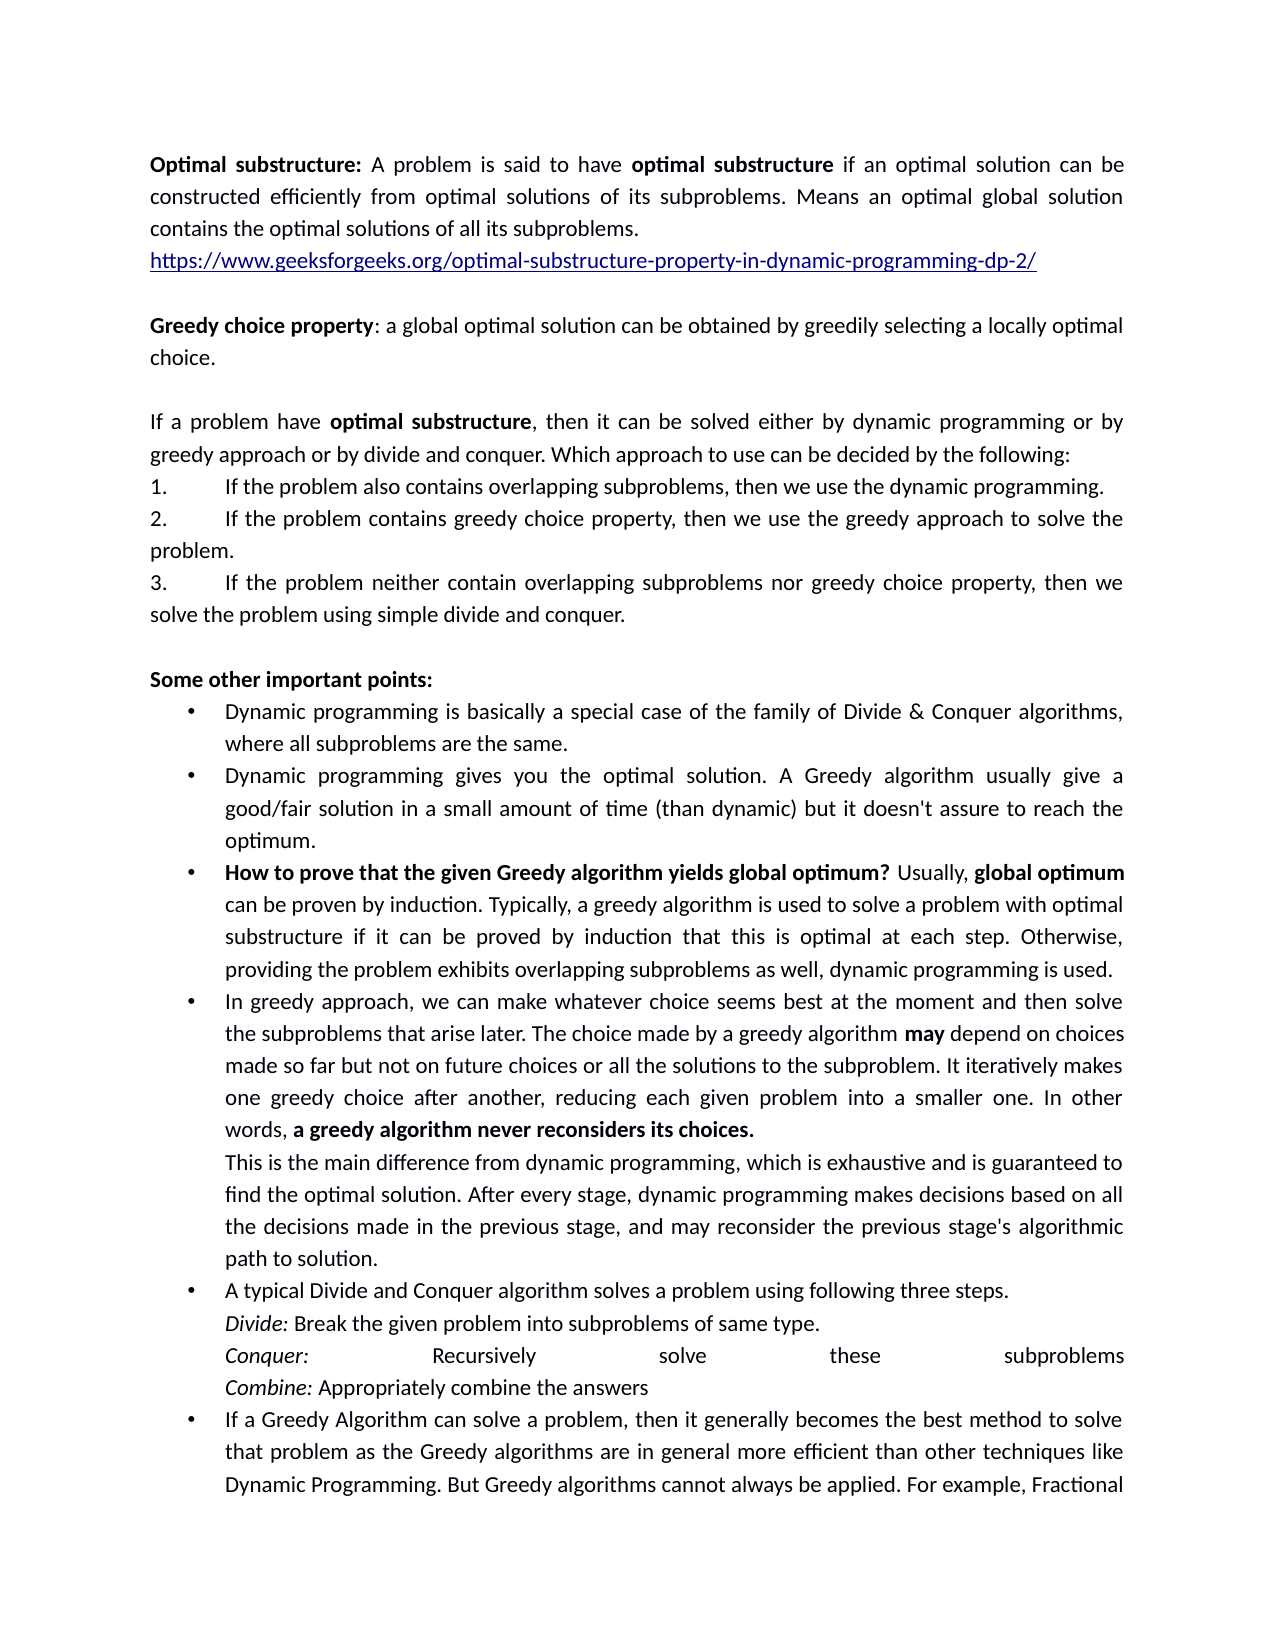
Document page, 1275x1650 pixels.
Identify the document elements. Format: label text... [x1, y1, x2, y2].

list Dynamic programming gives you the optimal solution. A Greedy algorithm usually give a good/fair solution in a small amount of time (than dynamic) but it doesn't assure to reach the optimum. [187, 762, 1125, 854]
list Greedy choice property: a global optimal solution can be obtained by greedily selecting a locally optimal choice. [150, 311, 1125, 371]
list This is the main difference from dynamic programming, which is exhaustive and is guaranteed to find the optimal solution. After every stage, dynamic programming makes decisions based on all the decisions made in the previous stage, and may reconsider the previous stage's algorithmic path to solution. [187, 1148, 1125, 1272]
list In greedy approach, we can make whatever choice seems best at the moment and then solve the subproblems that arise later. The choice made by a greedy algorithm may depend on choices made so far but not on future choices or all the solutions to the subproblem. It iteratively makes one greedy choice after another, reducing each given problem into a smaller one. In other words, a greedy algorithm never reconsiders its choices. [187, 987, 1125, 1144]
list If the problem also contains overlapping subproblems, then we use the dynamic programming. [150, 472, 1125, 500]
list https://www.geeksforgeeks.org/optimal-substructure-property-in-dynamic-programming-dp-2/ [150, 247, 1125, 274]
list A typical Divide and Conquer algorithm solves a problem using following three steps. [187, 1277, 1125, 1304]
list How to prove that the given Greedy algorithm yields global optimum? Usually, global optimum can be proven by induction. Typically, a greedy algorithm is used to solve a problem with optimal substructure if it can be proved by induction that this is optimal at each step. Otherwise, providing the problem exhibits overlapping subproblems as well, dynamic programming is used. [187, 858, 1125, 983]
list If a problem have optimal substructure, then it can be solved either by dynamic programming or by greedy approach or by divide and conquer. Which approach to use can be decided by the following: [150, 407, 1125, 468]
list Conquer: Recursively solve these subproblems Combine: Appropriately combine the answers [187, 1341, 1125, 1401]
list If a Greedy Algorithm can solve a problem, then it generally becomes the best method to solve that problem as the Greedy algorithms are in general more efficient than other techniques like Dynamic Programming. But Greedy algorithms cannot always be applied. For example, Fractional [187, 1405, 1125, 1498]
list If the problem contains greedy choice property, then we use the greedy approach to solve the problem. [150, 504, 1125, 564]
list Some other important points: [150, 665, 1125, 693]
list Divide: Break the given problem into subproblems of same type. [187, 1309, 1125, 1337]
list Optimal substructure: A problem is said to have optimal substructure if an optimal solution can be constructed efficiently from optimal solutions of its subproblems. Means an optimal global solution contains the optimal solutions of all its subproblems. [150, 150, 1125, 242]
list If the problem neither contain overlapping subproblems nor greedy choice property, then we solve the problem using simple divide and conquer. [150, 568, 1125, 629]
list Dynamic programming is basically a special case of the family of Divide & Conquer algorithms, where all subproblems are the same. [187, 697, 1125, 757]
